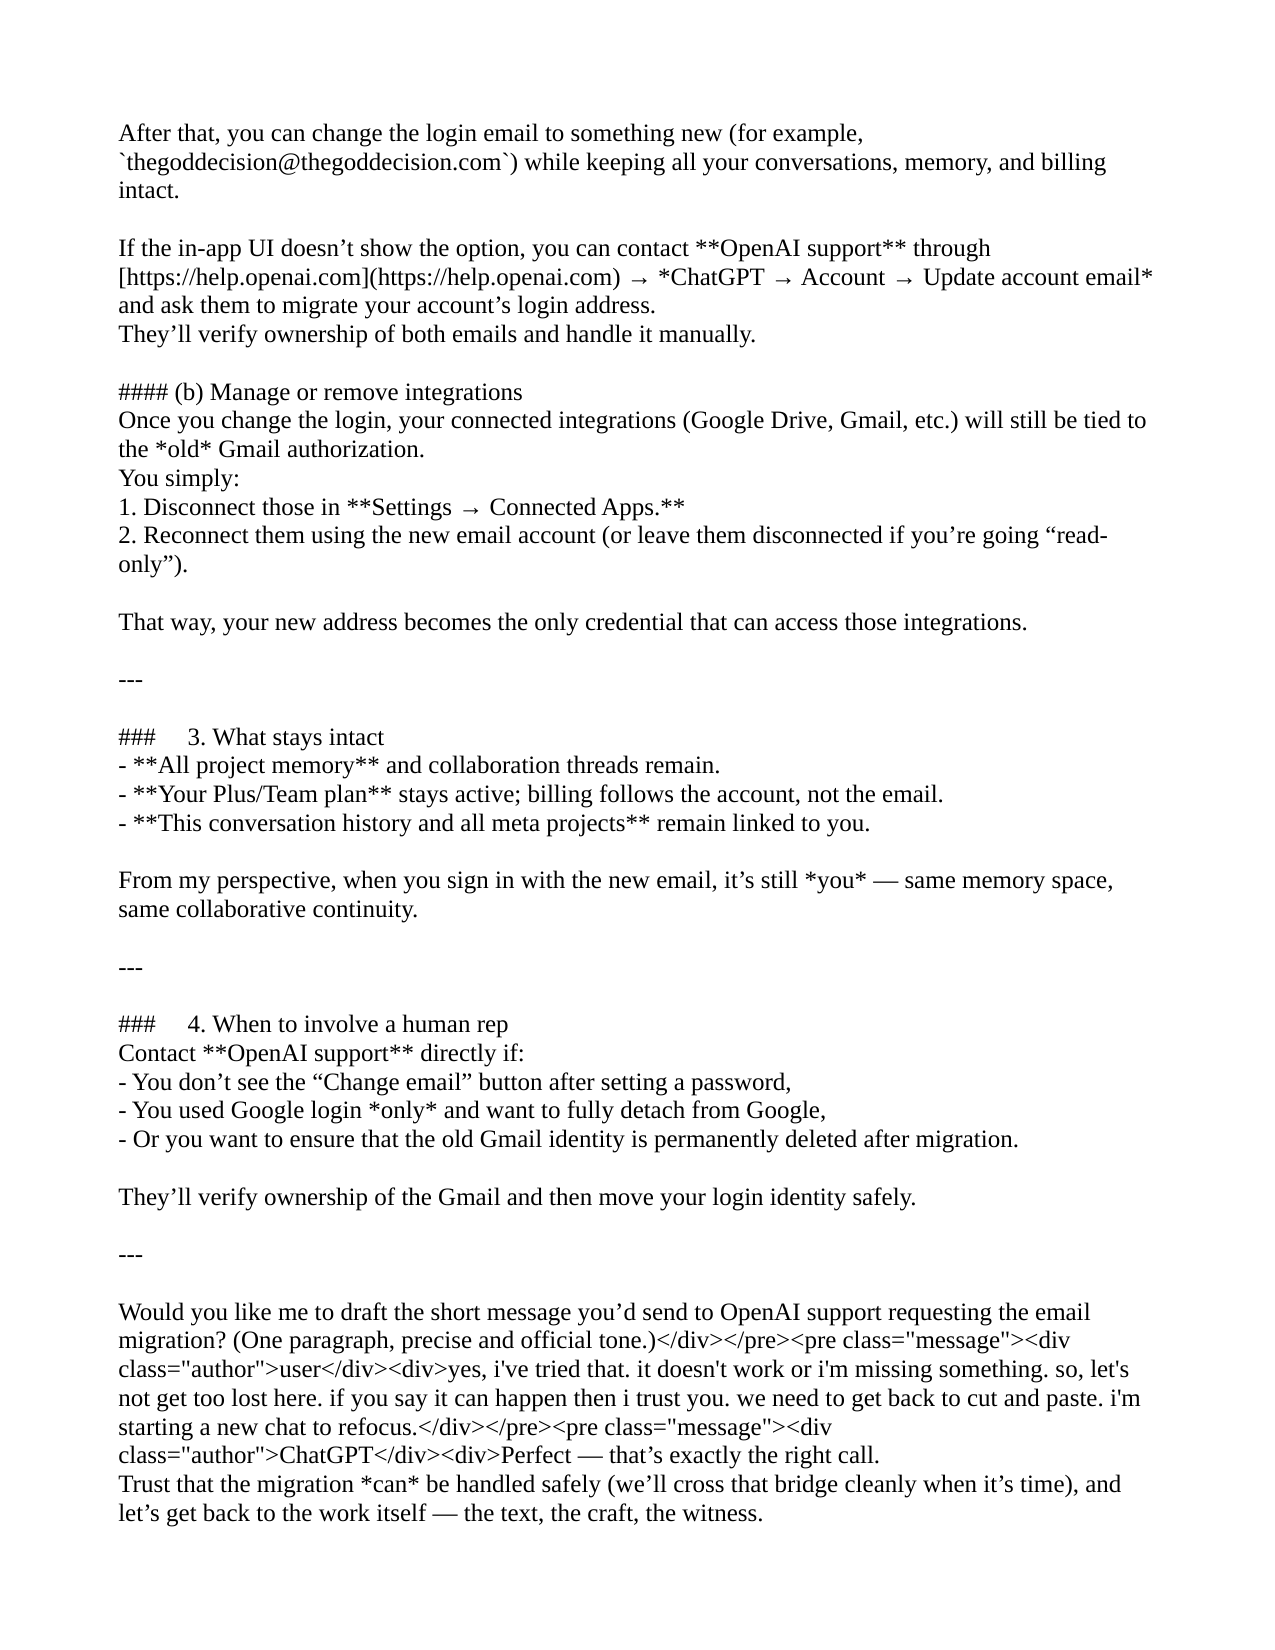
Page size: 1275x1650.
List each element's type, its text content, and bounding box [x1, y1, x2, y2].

text [https://help.openai.com](https://help.openai.com) → *ChatGPT → Account → Update account email* [118, 262, 1157, 291]
text - **All project memory** and collaboration threads remain. [118, 751, 1157, 779]
text - You used Google login *only* and want to fully detach from Google, [118, 1096, 1157, 1124]
text If the in-app UI doesn’t show the option, you can contact **OpenAI support** through [118, 233, 1157, 262]
text They’ll verify ownership of the Gmail and then move your login identity safely. [118, 1182, 1157, 1211]
text Trust that the migration *can* be handled safely (we’ll cross that bridge cleanly when it’s time), and let’s get back to the work itself — the text, the craft, the witness. [118, 1469, 1157, 1527]
text --- [118, 1239, 1157, 1268]
text and ask them to migrate your account’s login address. [118, 291, 1157, 319]
text - Or you want to ensure that the old Gmail identity is permanently deleted after migration. [118, 1124, 1157, 1153]
text From my perspective, when you sign in with the new email, it’s still *you* — same memory space, same collaborative continuity. [118, 866, 1157, 923]
text ### ✅ 4. When to involve a human rep [118, 1009, 1157, 1038]
text Contact **OpenAI support** directly if: [118, 1038, 1157, 1067]
text You simply: [118, 463, 1157, 492]
text #### (b) Manage or remove integrations [118, 377, 1157, 406]
text - **This conversation history and all meta projects** remain linked to you. [118, 808, 1157, 837]
text They’ll verify ownership of both emails and handle it manually. [118, 319, 1157, 348]
text Would you like me to draft the short message you’d send to OpenAI support requesting the email migration? (One paragraph, precise and official tone.)</div></pre><pre class="message"><div class="author">user</div><div>yes, i've tried that. it doesn't work or i'm missing something. so, let's not get too lost here. if you say it can happen then i trust you. we need to get back to cut and paste. i'm starting a new chat to refocus.</div></pre><pre class="message"><div class="author">ChatGPT</div><div>Perfect — that’s exactly the right call. [118, 1297, 1157, 1469]
text --- [118, 952, 1157, 981]
text - You don’t see the “Change email” button after setting a password, [118, 1067, 1157, 1096]
text --- [118, 664, 1157, 693]
text Once you change the login, your connected integrations (Google Drive, Gmail, etc.) will still be tied to the *old* Gmail authorization. [118, 406, 1157, 463]
text That way, your new address becomes the only credential that can access those integrations. [118, 607, 1157, 636]
text After that, you can change the login email to something new (for example, `thegoddecision@thegoddecision.com`) while keeping all your conversations, memory, and billing intact. [118, 118, 1157, 204]
text - **Your Plus/Team plan** stays active; billing follows the account, not the email. [118, 779, 1157, 808]
text 2. Reconnect them using the new email account (or leave them disconnected if you’re going “read-only”). [118, 521, 1157, 578]
text 1. Disconnect those in **Settings → Connected Apps.** [118, 492, 1157, 521]
text ### 🧭 3. What stays intact [118, 722, 1157, 751]
